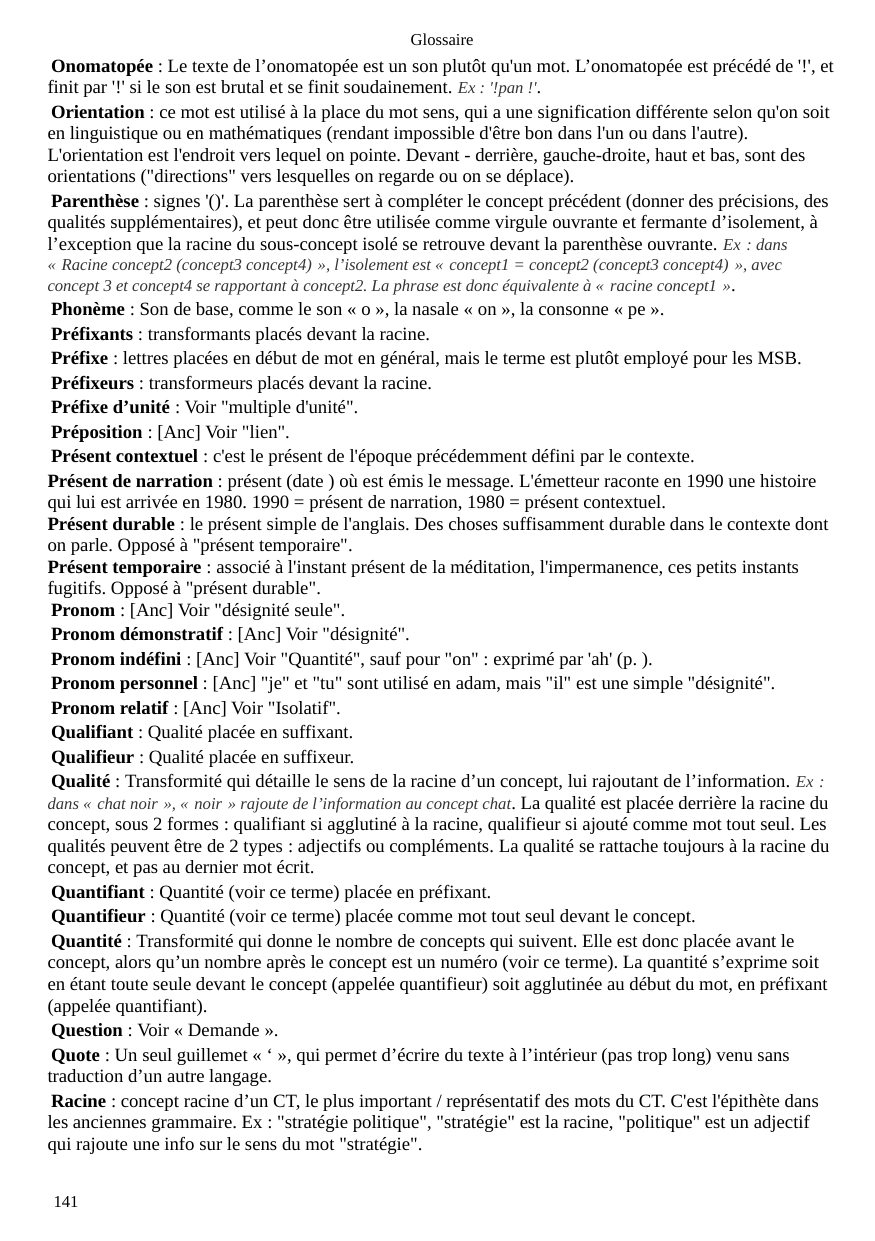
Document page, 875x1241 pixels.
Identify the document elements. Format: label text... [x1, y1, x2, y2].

text Quantifiant : Quantité (voir ce terme) placée en préfixant. [47, 881, 836, 902]
text Racine : concept racine d’un CT, le plus important / représentatif des mots du CT. C'est l'épithète dans les anciennes grammaire. Ex : "stratégie politique", "stratégie" est la racine, "politique" est un adjectif qui rajoute une info sur le sens du mot "stratégie". [47, 1089, 836, 1154]
text Parenthèse : signes '()'. La parenthèse sert à compléter le concept précédent (donner des précisions, des qualités supplémentaires), et peut donc être utilisée comme virgule ouvrante et fermante d’isolement, à l’exception que la racine du sous-concept isolé se retrouve devant la parenthèse ouvrante. Ex : dans « Racine concept2 (concept3 concept4) », l’isolement est « concept1 = concept2 (concept3 concept4) », avec concept 3 et concept4 se rapportant à concept2. La phrase est donc équivalente à « racine concept1 ». [47, 190, 836, 295]
text Présent de narration : présent (date ) où est émis le message. L'émetteur raconte en 1990 une histoire qui lui est arrivée en 1980. 1990 = présent de narration, 1980 = présent contextuel. [47, 469, 836, 513]
text Orientation : ce mot est utilisé à la place du mot sens, qui a une signification différente selon qu'on soit en linguistique ou en mathématiques (rendant impossible d'être bon dans l'un ou dans l'autre). L'orientation est l'endroit vers lequel on pointe. Devant - derrière, gauche-droite, haut et bas, sont des orientations ("directions" vers lesquelles on regarde ou on se déplace). [47, 101, 836, 187]
text Onomatopée : Le texte de l’onomatopée est un son plutôt qu'un mot. L’onomatopée est précédé de '!', et finit par '!' si le son est brutal et se finit soudainement. Ex : '!pan !'. [47, 54, 836, 98]
text Préfixeurs : transformeurs placés devant la racine. [47, 372, 836, 393]
text Préposition : [Anc] Voir "lien". [47, 421, 836, 442]
text Pronom personnel : [Anc] "je" et "tu" sont utilisé en adam, mais "il" est une simple "désignité". [47, 672, 836, 694]
text Qualifieur : Qualité placée en suffixeur. [47, 746, 836, 767]
text Quote : Un seul guillemet « ‘ », qui permet d’écrire du texte à l’intérieur (pas trop long) venu sans traduction d’un autre langage. [47, 1043, 836, 1087]
text Pronom relatif : [Anc] Voir "Isolatif". [47, 697, 836, 718]
text Quantité : Transformité qui donne le nombre de concepts qui suivent. Elle est donc placée avant le concept, alors qu’un nombre après le concept est un numéro (voir ce terme). La quantité s’exprime soit en étant toute seule devant le concept (appelée quantifieur) soit agglutinée au début du mot, en préfixant (appelée quantifiant). [47, 930, 836, 1016]
text Pronom indéfini : [Anc] Voir "Quantité", sauf pour "on" : exprimé par 'ah' (p. ). [47, 648, 836, 669]
text Qualité : Transformité qui détaille le sens de la racine d’un concept, lui rajoutant de l’information. Ex : dans « chat noir », « noir » rajoute de l’information au concept chat. La qualité est placée derrière la racine du concept, sous 2 formes : qualifiant si agglutiné à la racine, qualifieur si ajouté comme mot tout seul. Les qualités peuvent être de 2 types : adjectifs ou compléments. La qualité se rattache toujours à la racine du concept, et pas au dernier mot écrit. [47, 770, 836, 878]
text Préfixe d’unité : Voir "multiple d'unité". [47, 396, 836, 418]
text Quantifieur : Quantité (voir ce terme) placée comme mot tout seul devant le concept. [47, 905, 836, 927]
text Pronom : [Anc] Voir "désignité seule". [47, 599, 836, 620]
text Préfixants : transformants placés devant la racine. [47, 323, 836, 344]
text Phonème : Son de base, comme le son « o », la nasale « on », la consonne « pe ». [47, 298, 836, 320]
text Présent contextuel : c'est le présent de l'époque précédemment défini par le contexte. [47, 445, 836, 467]
text Pronom démonstratif : [Anc] Voir "désignité". [47, 623, 836, 645]
text Question : Voir « Demande ». [47, 1019, 836, 1041]
text Qualifiant : Qualité placée en suffixant. [47, 721, 836, 743]
text Présent durable : le présent simple de l'anglais. Des choses suffisamment durable dans le contexte dont on parle. Opposé à "présent temporaire". [47, 513, 836, 556]
text Préfixe : lettres placées en début de mot en général, mais le terme est plutôt employé pour les MSB. [47, 347, 836, 369]
text Présent temporaire : associé à l'instant présent de la méditation, l'impermanence, ces petits instants fugitifs. Opposé à "présent durable". [47, 556, 836, 599]
